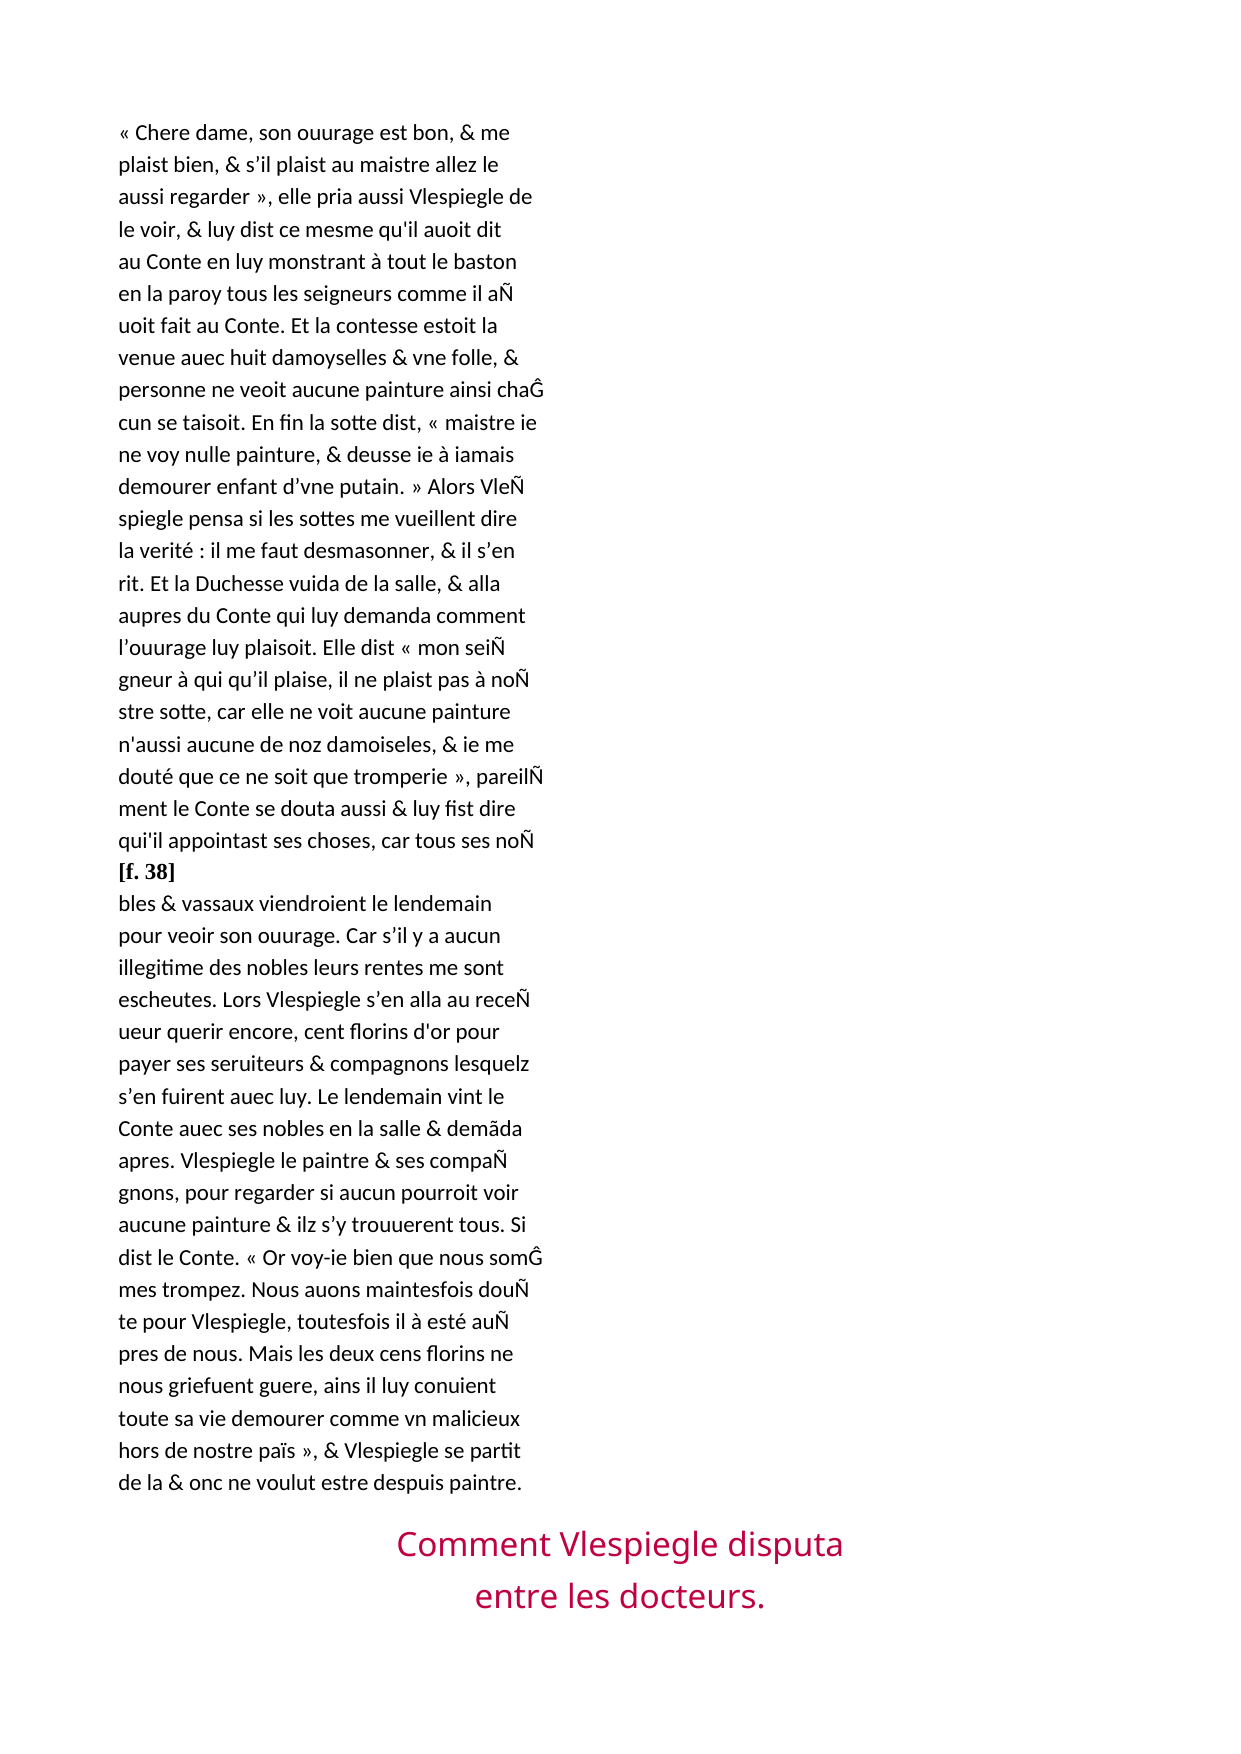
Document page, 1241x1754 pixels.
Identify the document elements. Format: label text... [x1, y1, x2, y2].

text « Chere dame, son ouurage est bon, & me plaist bien, & s’il plaist au maistre allez le aussi regarder », elle pria aussi Vlespiegle de le voir, & luy dist ce mesme qu'il auoit dit au Conte en luy monstrant à tout le baston en la paroy tous les seigneurs comme il aÑ uoit fait au Conte. Et la contesse estoit la venue auec huit damoyselles & vne folle, & personne ne veoit aucune painture ainsi chaĜ cun se taisoit. En fin la sotte dist, « maistre ie ne voy nulle painture, & deusse ie à iamais demourer enfant d’vne putain. » Alors VleÑ spiegle pensa si les sottes me vueillent dire la verité : il me faut desmasonner, & il s’en rit. Et la Duchesse vuida de la salle, & alla aupres du Conte qui luy demanda comment l’ouurage luy plaisoit. Elle dist « mon seiÑ gneur à qui qu’il plaise, il ne plaist pas à noÑ stre sotte, car elle ne voit aucune painture n'aussi aucune de noz damoiseles, & ie me douté que ce ne soit que tromperie », pareilÑ ment le Conte se douta aussi & luy fist dire qui'il appointast ses choses, car tous ses noÑ [f. 38] bles & vassaux viendroient le lendemain pour veoir son ouurage. Car s’il y a aucun illegitime des nobles leurs rentes me sont escheutes. Lors Vlespiegle s’en alla au receÑ ueur querir encore, cent florins d'or pour payer ses seruiteurs & compagnons lesquelz s’en fuirent auec luy. Le lendemain vint le Conte auec ses nobles en la salle & demãda apres. Vlespiegle le paintre & ses compaÑ gnons, pour regarder si aucun pourroit voir aucune painture & ilz s’y trouuerent tous. Si dist le Conte. « Or voy-ie bien que nous somĜ mes trompez. Nous auons maintesfois douÑ te pour Vlespiegle, toutesfois il à esté auÑ pres de nous. Mais les deux cens florins ne nous griefuent guere, ains il luy conuient toute sa vie demourer comme vn malicieux hors de nostre païs », & Vlespiegle se partit de la & onc ne voulut estre despuis paintre. [118, 118, 1122, 1496]
text Comment Vlespiegle disputa entre les docteurs. [118, 1521, 1122, 1619]
